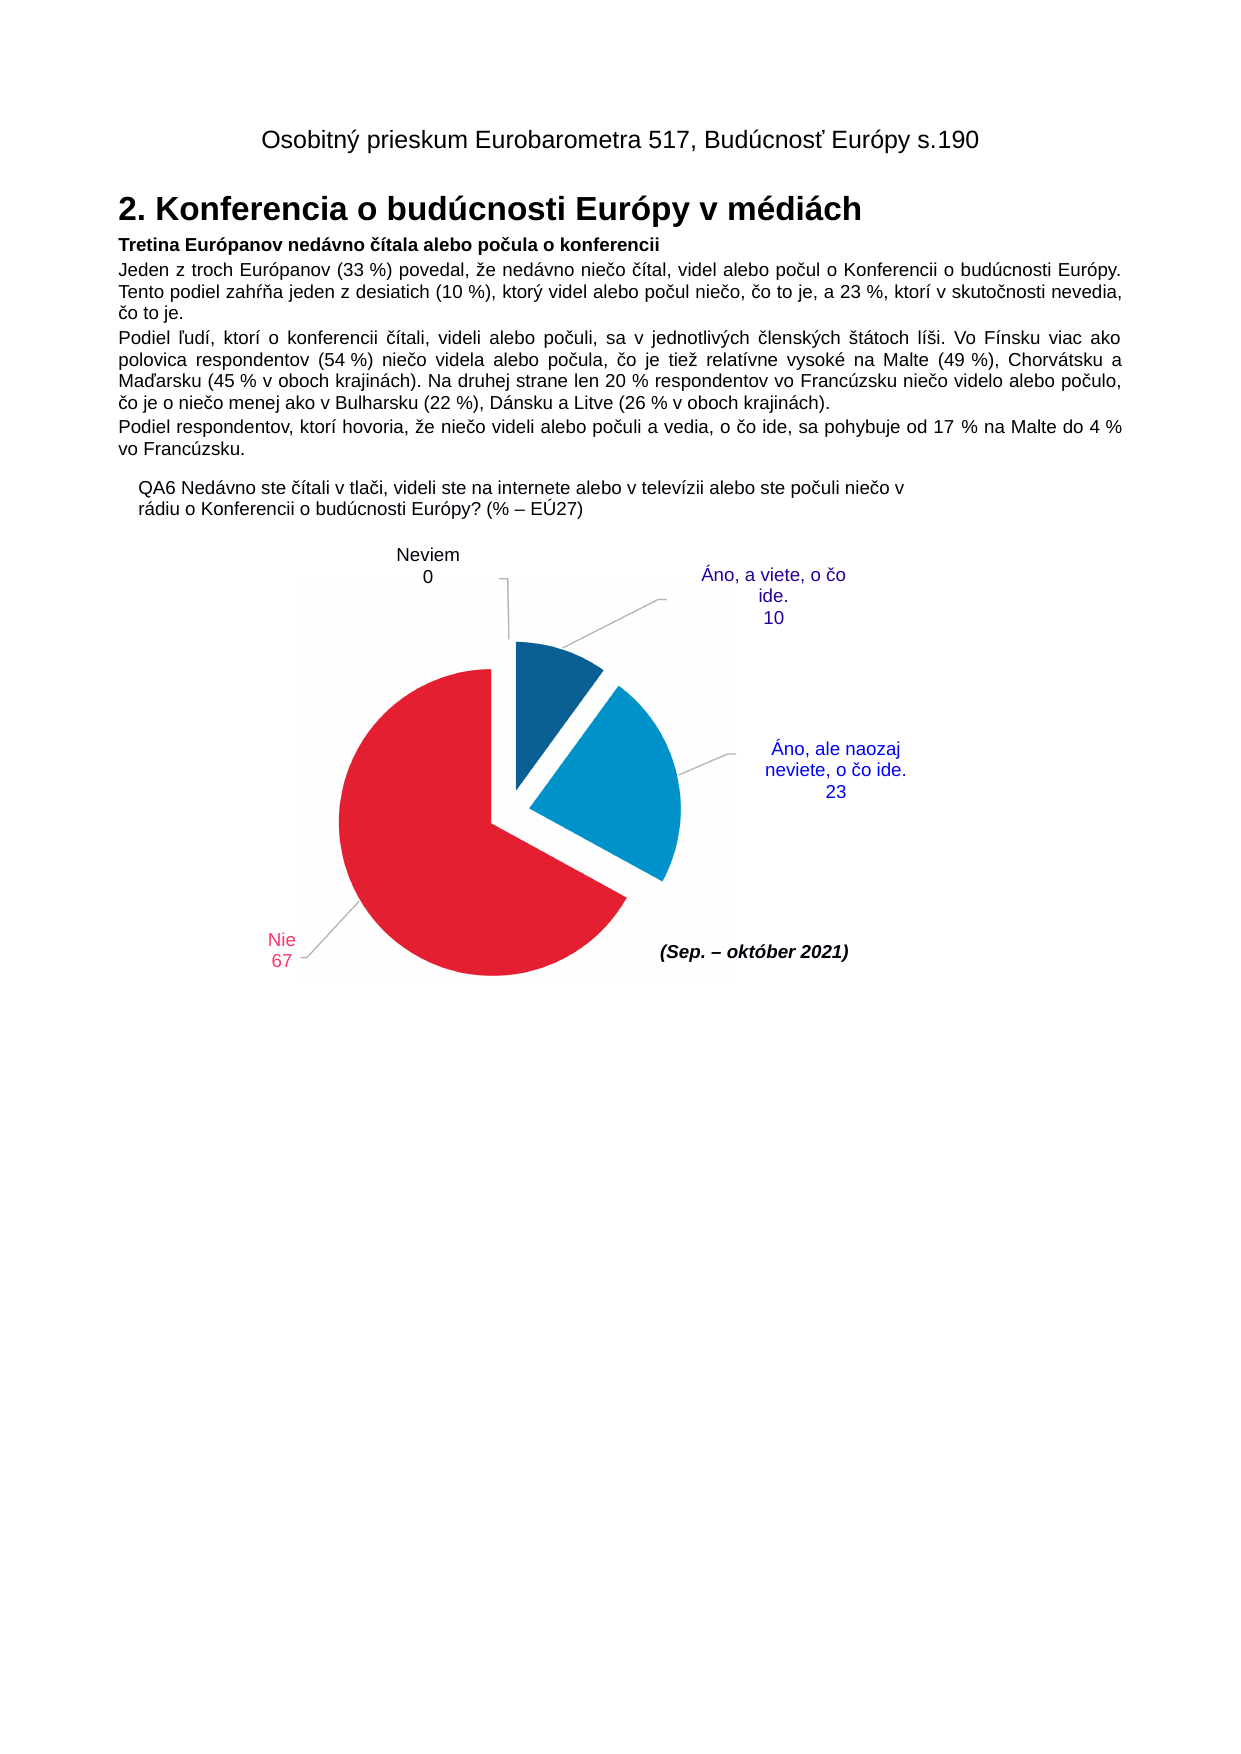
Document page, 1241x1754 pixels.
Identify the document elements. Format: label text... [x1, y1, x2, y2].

text Podiel respondentov, ktorí hovoria, že niečo videli alebo počuli a vedia, o čo ide, sa pohybuje od 17 % na Malte do 4 % vo Francúzsku. [118, 416, 1122, 459]
subtitle 2. Konferencia o budúcnosti Európy v médiách [118, 189, 1122, 228]
text Tretina Európanov nedávno čítala alebo počula o konferencii [118, 234, 1122, 256]
text Jeden z troch Európanov (33 %) povedal, že nedávno niečo čítal, videl alebo počul o Konferencii o budúcnosti Európy. Tento podiel zahŕňa jeden z desiatich (10 %), ktorý videl alebo počul niečo, čo to je, a 23 %, ktorí v skutočnosti nevedia, čo to je. [118, 259, 1122, 324]
text Podiel ľudí, ktorí o konferencii čítali, videli alebo počuli, sa v jednotlivých členských štátoch líši. Vo Fínsku viac ako polovica respondentov (54 %) niečo videla alebo počula, čo je tiež relatívne vysoké na Malte (49 %), Chorvátsku a Maďarsku (45 % v oboch krajinách). Na druhej strane len 20 % respondentov vo Francúzsku niečo videlo alebo počulo, čo je o niečo menej ako v Bulharsku (22 %), Dánsku a Litve (26 % v oboch krajinách). [118, 327, 1122, 413]
picture [296, 576, 738, 982]
